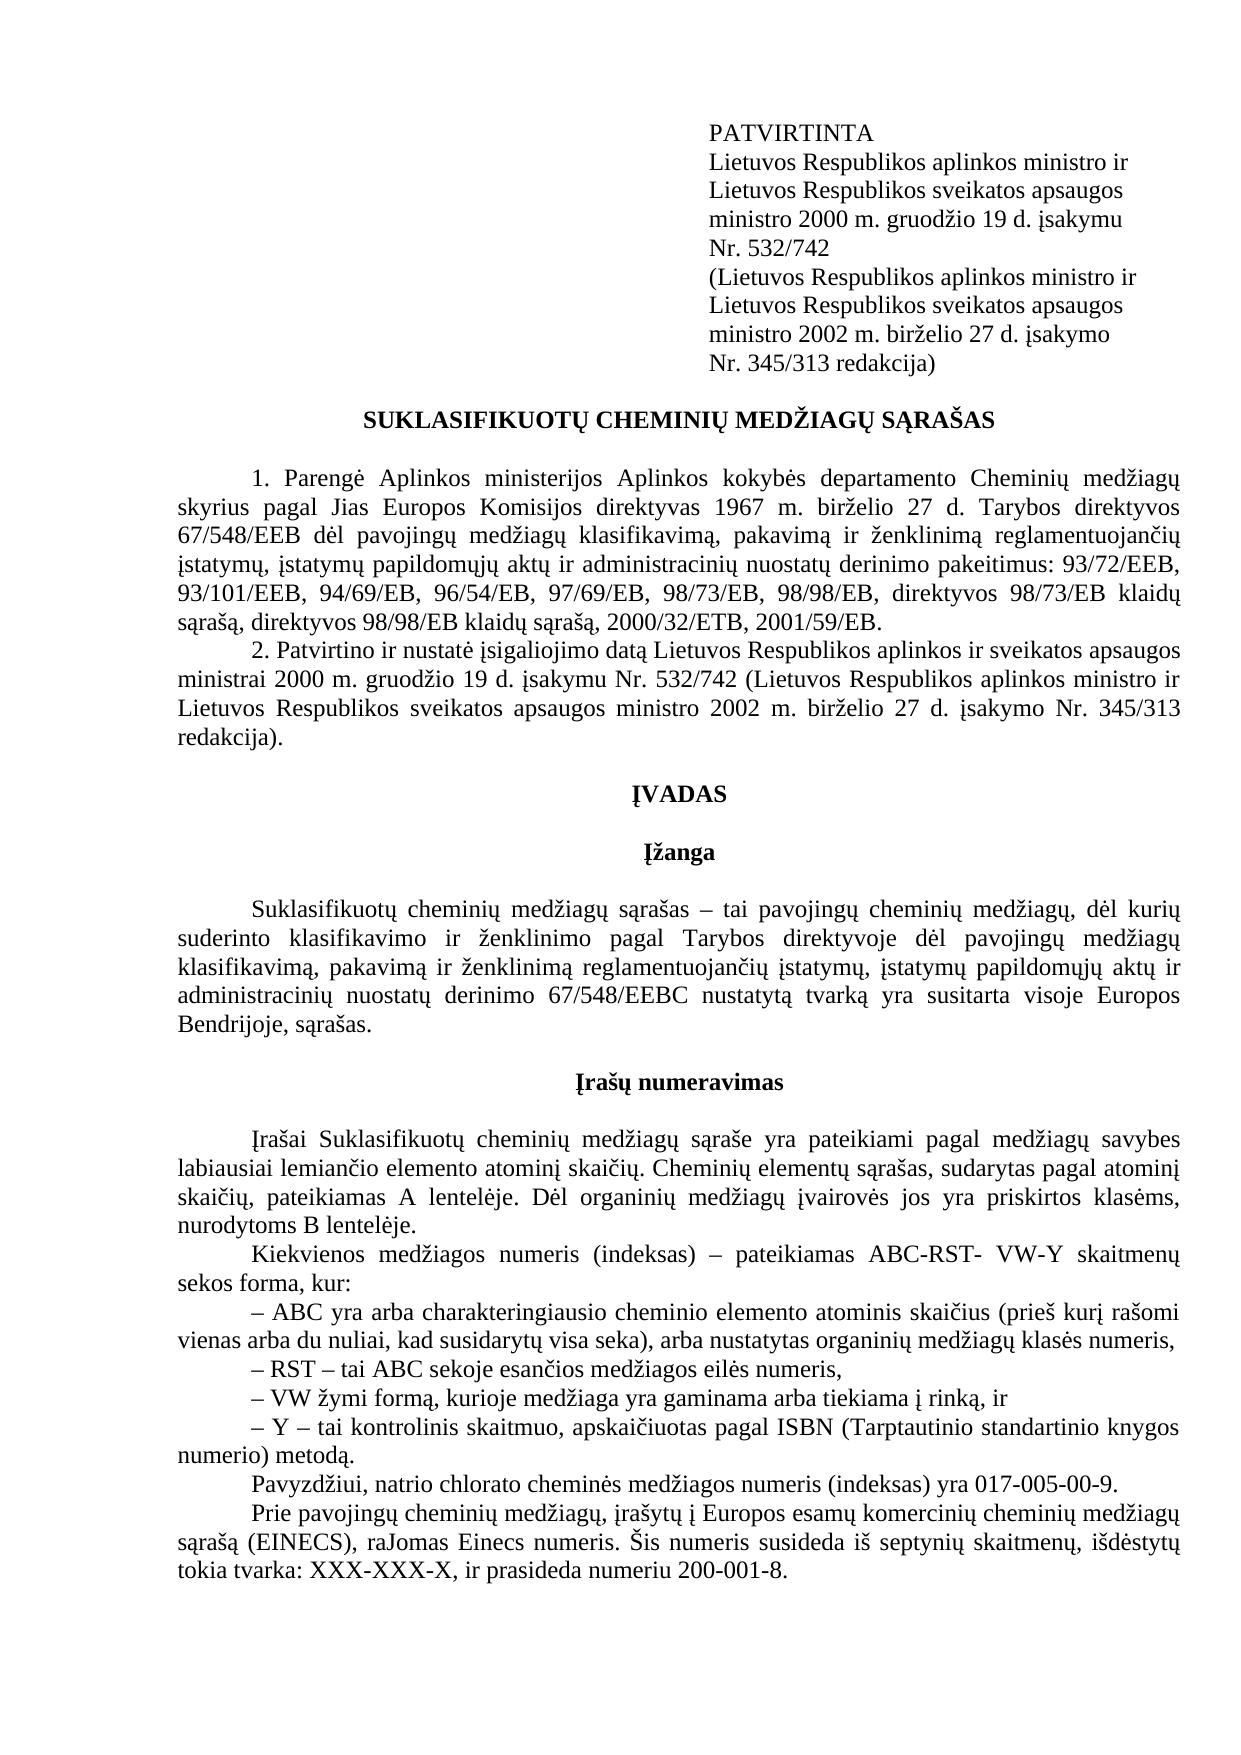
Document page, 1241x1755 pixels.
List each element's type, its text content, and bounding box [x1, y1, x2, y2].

text – ABC yra arba charakteringiausio cheminio elemento atominis skaičius (prieš kurį rašomi vienas arba du nuliai, kad susidarytų visa seka), arba nustatytas organinių medžiagų klasės numeris, [177, 1297, 1181, 1354]
text Įrašų numeravimas [177, 1067, 1181, 1096]
text Nr. 532/742 [177, 233, 1181, 262]
text 2. Patvirtino ir nustatė įsigaliojimo datą Lietuvos Respublikos aplinkos ir sveikatos apsaugos ministrai 2000 m. gruodžio 19 d. įsakymu Nr. 532/742 (Lietuvos Respublikos aplinkos ministro ir Lietuvos Respublikos sveikatos apsaugos ministro 2002 m. birželio 27 d. įsakymo Nr. 345/313 redakcija). [177, 636, 1181, 751]
text Suklasifikuotų cheminių medžiagų sąrašas – tai pavojingų cheminių medžiagų, dėl kurių suderinto klasifikavimo ir ženklinimo pagal Tarybos direktyvoje dėl pavojingų medžiagų klasifikavimą, pakavimą ir ženklinimą reglamentuojančių įstatymų, įstatymų papildomųjų aktų ir administracinių nuostatų derinimo 67/548/EEBC nustatytą tvarką yra susitarta visoje Europos Bendrijoje, sąrašas. [177, 894, 1181, 1038]
text – Y – tai kontrolinis skaitmuo, apskaičiuotas pagal ISBN (Tarptautinio standartinio knygos numerio) metodą. [177, 1412, 1181, 1469]
text Įrašai Suklasifikuotų cheminių medžiagų sąraše yra pateikiami pagal medžiagų savybes labiausiai lemiančio elemento atominį skaičių. Cheminių elementų sąrašas, sudarytas pagal atominį skaičių, pateikiamas A lentelėje. Dėl organinių medžiagų įvairovės jos yra priskirtos klasėms, nurodytoms B lentelėje. [177, 1124, 1181, 1239]
text SUKLASIFIKUOTŲ CHEMINIŲ MEDŽIAGŲ SĄRAŠAS [177, 406, 1181, 434]
text Lietuvos Respublikos sveikatos apsaugos [177, 176, 1181, 204]
text Nr. 345/313 redakcija) [177, 348, 1181, 377]
text ministro 2002 m. birželio 27 d. įsakymo [177, 319, 1181, 348]
text Kiekvienos medžiagos numeris (indeksas) – pateikiamas ABC-RST- VW-Y skaitmenų sekos forma, kur: [177, 1239, 1181, 1297]
text – VW žymi formą, kurioje medžiaga yra gaminama arba tiekiama į rinką, ir [177, 1383, 1181, 1412]
text Lietuvos Respublikos aplinkos ministro ir [177, 147, 1181, 176]
text (Lietuvos Respublikos aplinkos ministro ir [177, 262, 1181, 291]
text ĮVADAS [177, 779, 1181, 808]
text Lietuvos Respublikos sveikatos apsaugos [177, 291, 1181, 319]
text 1. Parengė Aplinkos ministerijos Aplinkos kokybės departamento Cheminių medžiagų skyrius pagal Jias Europos Komisijos direktyvas 1967 m. birželio 27 d. Tarybos direktyvos 67/548/EEB dėl pavojingų medžiagų klasifikavimą, pakavimą ir ženklinimą reglamentuojančių įstatymų, įstatymų papildomųjų aktų ir administracinių nuostatų derinimo pakeitimus: 93/72/EEB, 93/101/EEB, 94/69/EB, 96/54/EB, 97/69/EB, 98/73/EB, 98/98/EB, direktyvos 98/73/EB klaidų sąrašą, direktyvos 98/98/EB klaidų sąrašą, 2000/32/ETB, 2001/59/EB. [177, 463, 1181, 636]
text Prie pavojingų cheminių medžiagų, įrašytų į Europos esamų komercinių cheminių medžiagų sąrašą (EINECS), raJomas Einecs numeris. Šis numeris susideda iš septynių skaitmenų, išdėstytų tokia tvarka: XXX-XXX-X, ir prasideda numeriu 200-001-8. [177, 1498, 1181, 1584]
text Pavyzdžiui, natrio chlorato cheminės medžiagos numeris (indeksas) yra 017-005-00-9. [177, 1469, 1181, 1498]
text – RST – tai ABC sekoje esančios medžiagos eilės numeris, [177, 1354, 1181, 1383]
text ministro 2000 m. gruodžio 19 d. įsakymu [177, 204, 1181, 233]
text PATVIRTINTA [709, 118, 1181, 147]
text Įžanga [177, 837, 1181, 866]
